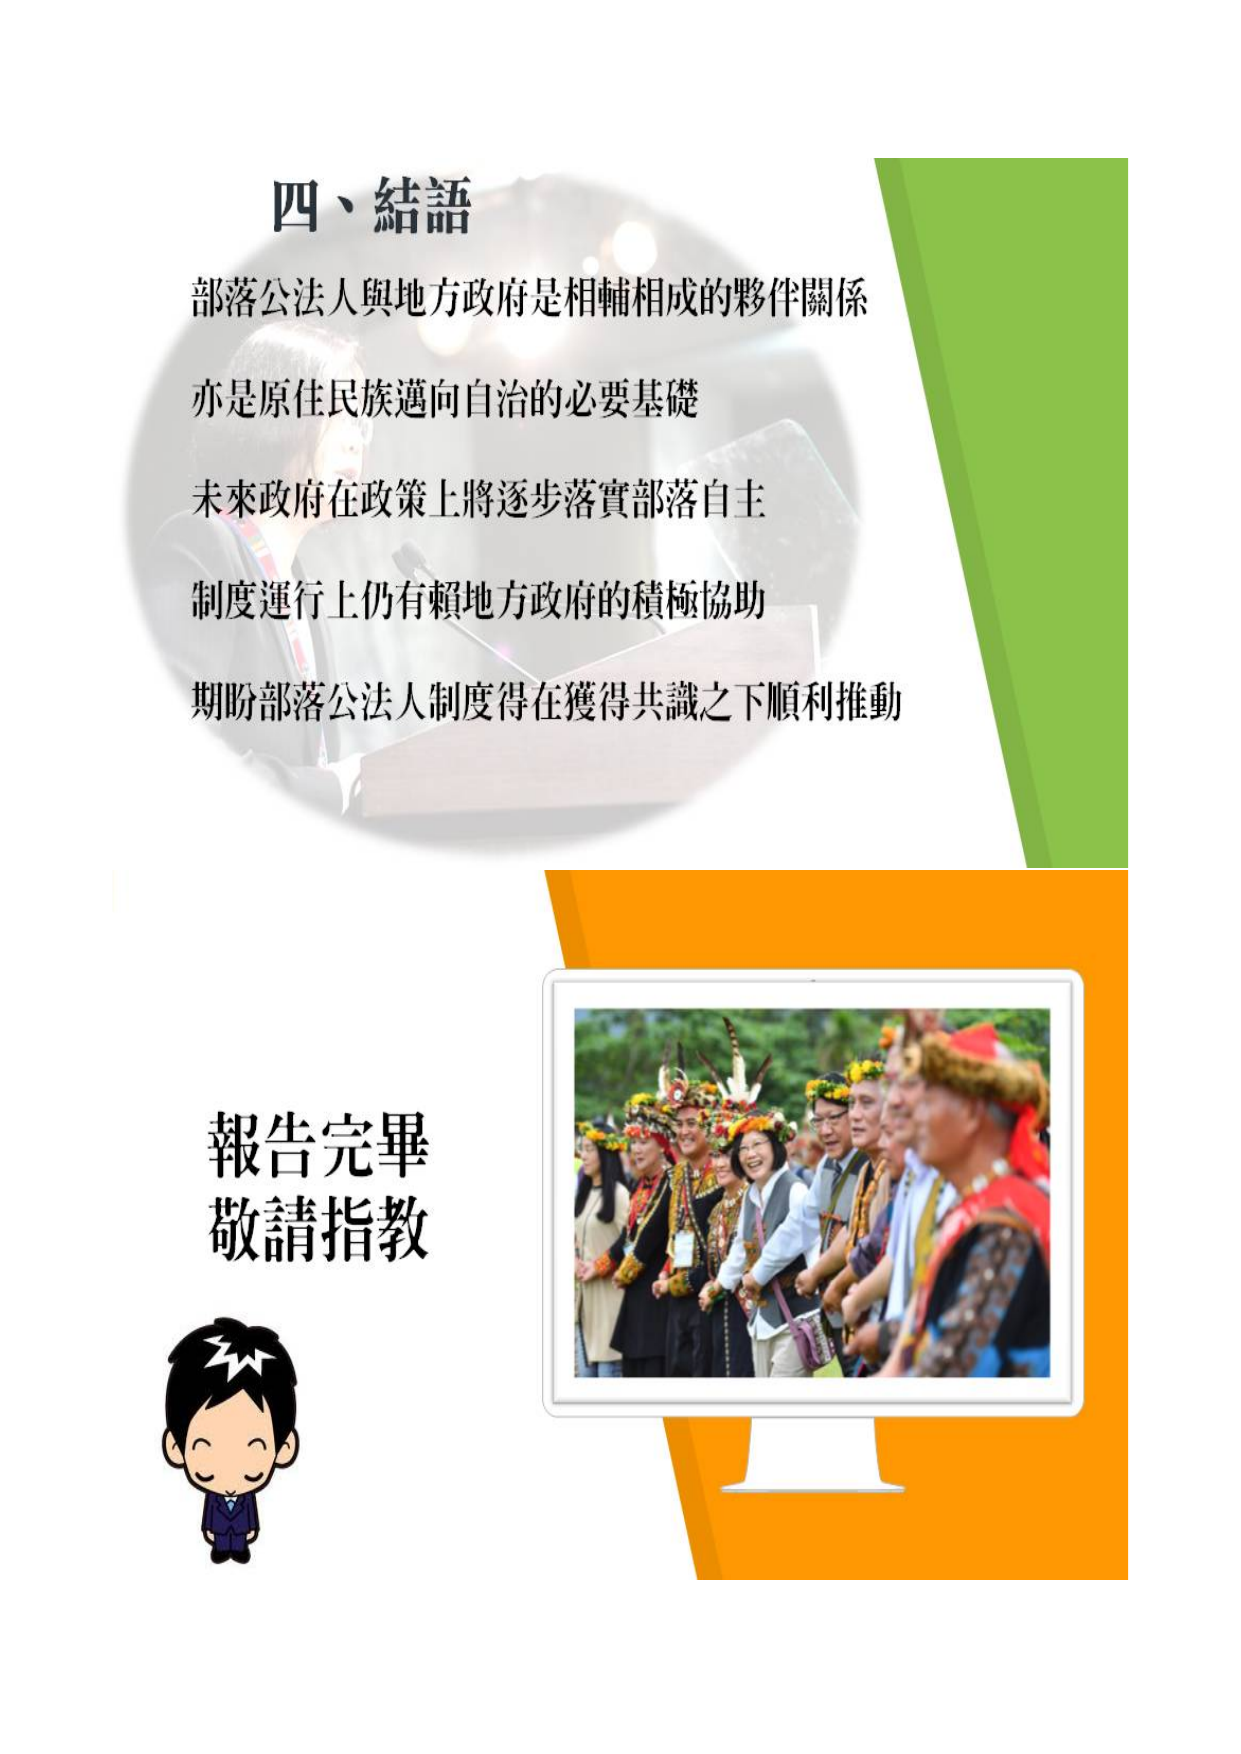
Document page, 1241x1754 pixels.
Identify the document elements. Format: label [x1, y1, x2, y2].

picture [112, 870, 1129, 1580]
picture [112, 158, 1129, 868]
